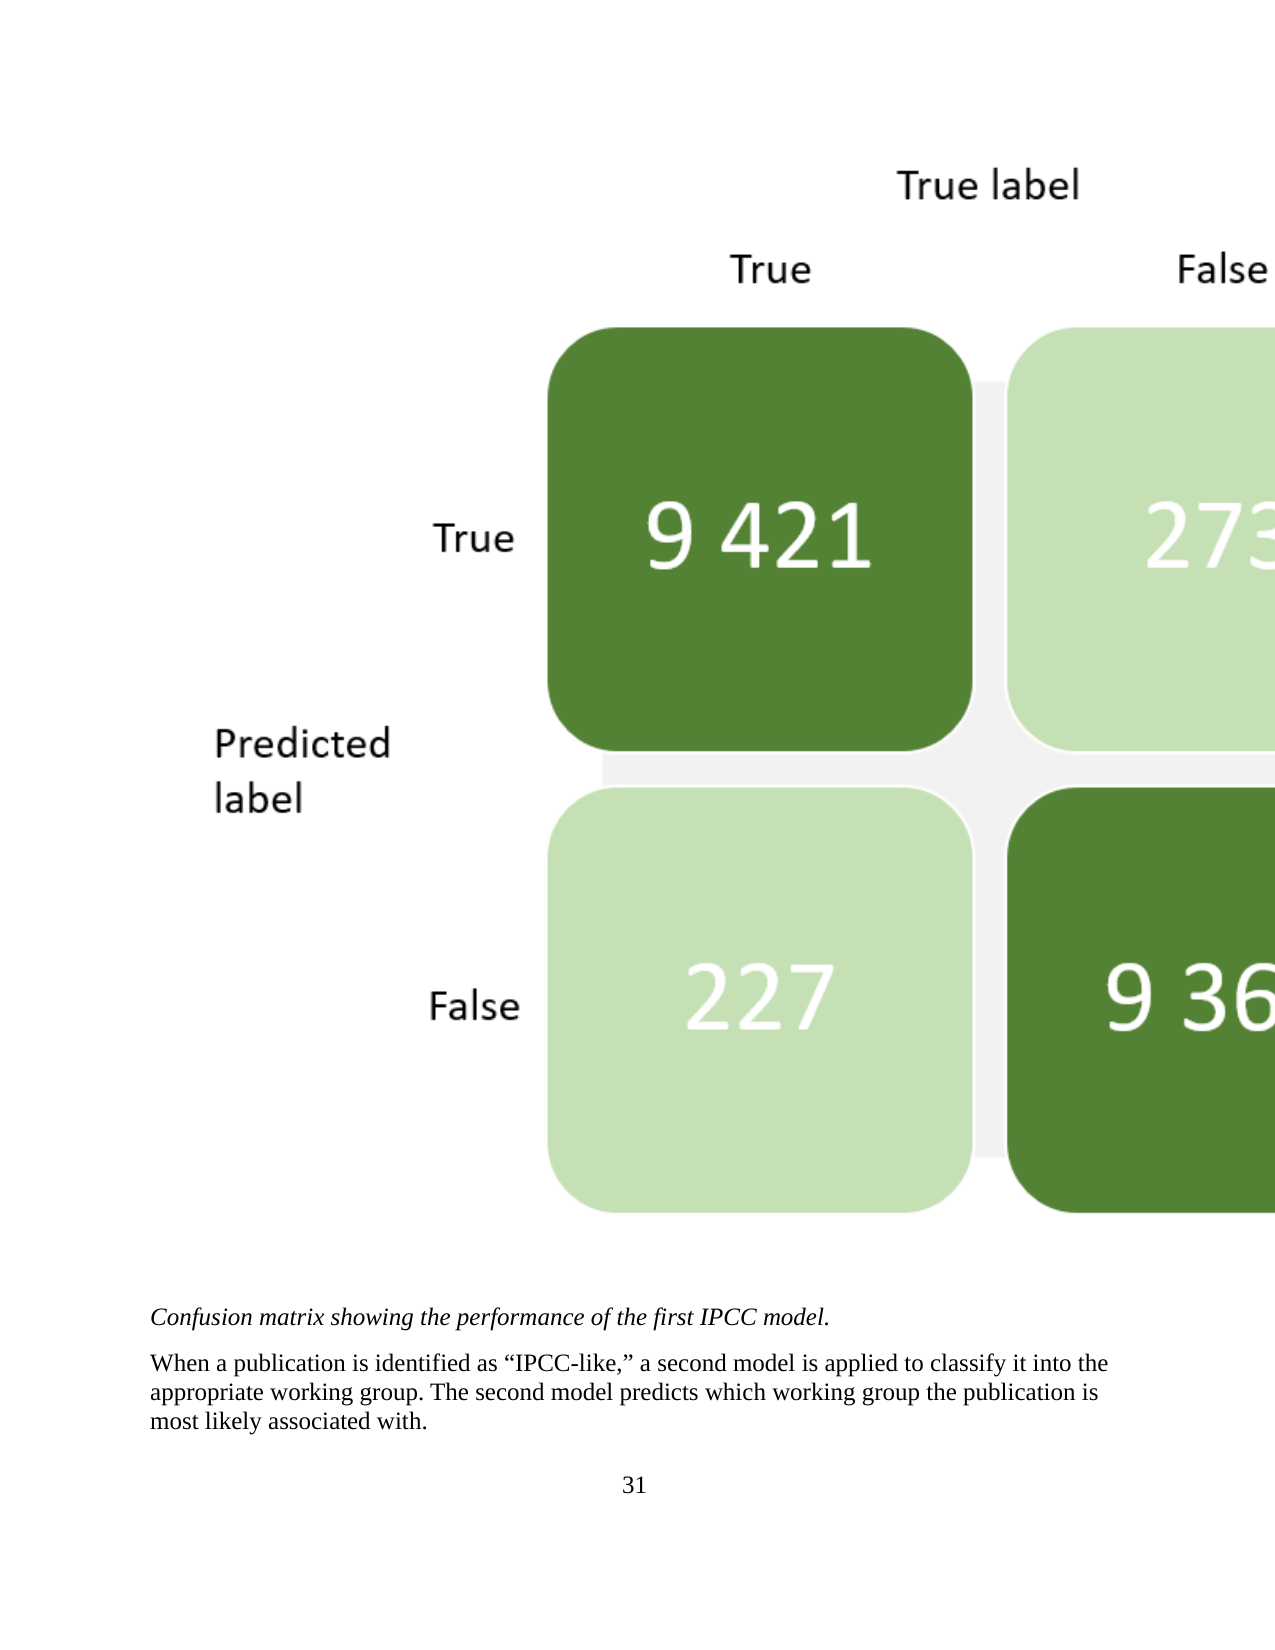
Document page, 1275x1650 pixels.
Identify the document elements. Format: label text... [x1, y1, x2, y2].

text Confusion matrix showing the performance of the first IPCC model. [150, 1297, 1125, 1331]
text When a publication is identified as “IPCC-like,” a second model is applied to classify it into the appropriate working group. The second model predicts which working group the publication is most likely associated with. [150, 1348, 1125, 1435]
picture [150, 150, 1275, 1297]
